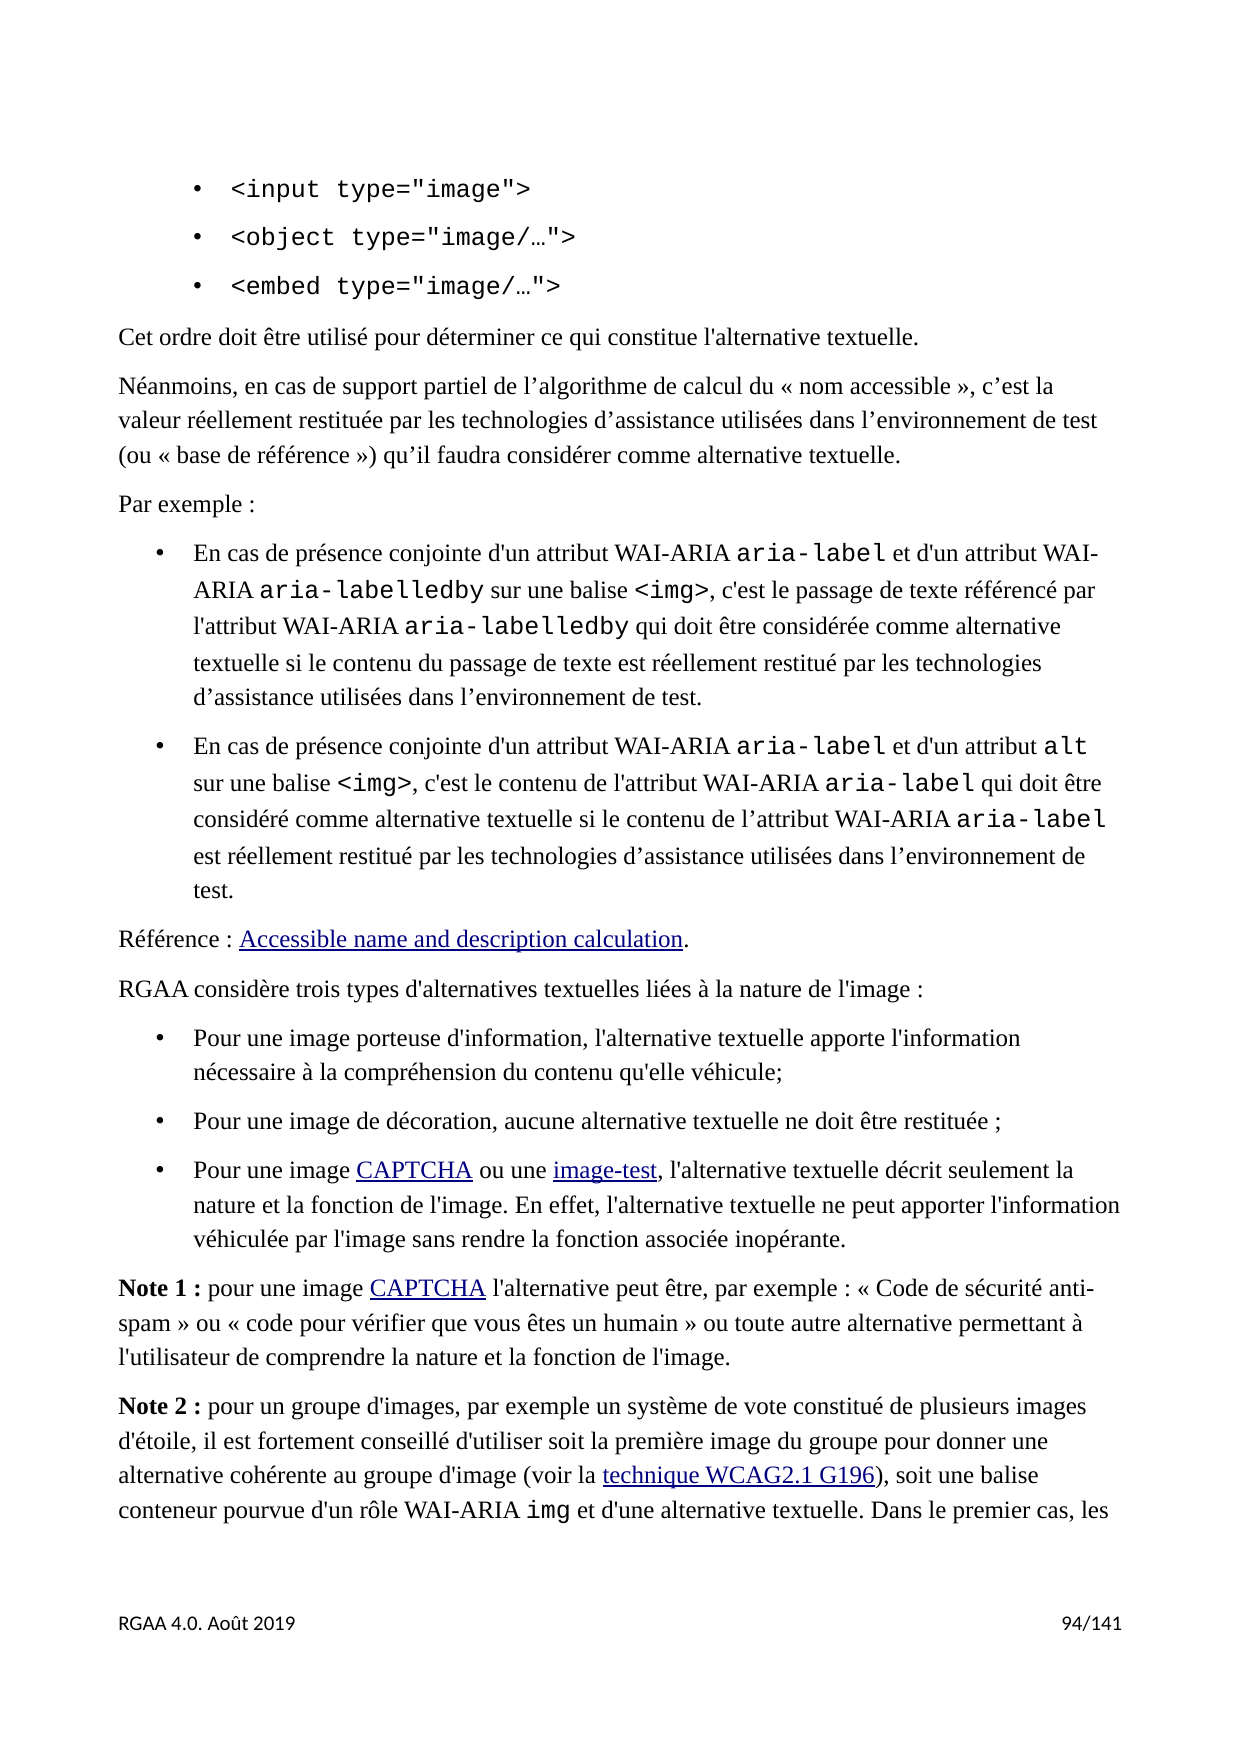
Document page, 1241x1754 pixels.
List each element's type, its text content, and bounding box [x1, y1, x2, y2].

text Néanmoins, en cas de support partiel de l’algorithme de calcul du « nom accessible », c’est la valeur réellement restituée par les technologies d’assistance utilisées dans l’environnement de test (ou « base de référence ») qu’il faudra considérer comme alternative textuelle. [118, 371, 1122, 469]
list En cas de présence conjointe d'un attribut WAI-ARIA aria-label et d'un attribut alt sur une balise <img>, c'est le contenu de l'attribut WAI-ARIA aria-label qui doit être considéré comme alternative textuelle si le contenu de l’attribut WAI-ARIA aria-label est réellement restitué par les technologies d’assistance utilisées dans l’environnement de test. [156, 731, 1122, 904]
list En cas de présence conjointe d'un attribut WAI-ARIA aria-label et d'un attribut WAI-ARIA aria-labelledby sur une balise <img>, c'est le passage de texte référencé par l'attribut WAI-ARIA aria-labelledby qui doit être considérée comme alternative textuelle si le contenu du passage de texte est réellement restitué par les technologies d’assistance utilisées dans l’environnement de test. [156, 538, 1122, 711]
text Note 1 : pour une image CAPTCHA l'alternative peut être, par exemple : « Code de sécurité anti-spam » ou « code pour vérifier que vous êtes un humain » ou toute autre alternative permettant à l'utilisateur de comprendre la nature et la fonction de l'image. [118, 1273, 1122, 1371]
list Pour une image de décoration, aucune alternative textuelle ne doit être restituée ; [156, 1106, 1122, 1135]
list <object type="image/…"> [193, 225, 1122, 253]
text RGAA considère trois types d'alternatives textuelles liées à la nature de l'image : [118, 974, 1122, 1002]
list <input type="image"> [193, 176, 1122, 205]
text Cet ordre doit être utilisé pour déterminer ce qui constitue l'alternative textuelle. [118, 322, 1122, 351]
list <embed type="image/…"> [193, 273, 1122, 302]
text Référence : Accessible name and description calculation. [118, 924, 1122, 953]
text Par exemple : [118, 489, 1122, 518]
list Pour une image porteuse d'information, l'alternative textuelle apporte l'information nécessaire à la compréhension du contenu qu'elle véhicule; [156, 1023, 1122, 1086]
text Note 2 : pour un groupe d'images, par exemple un système de vote constitué de plusieurs images d'étoile, il est fortement conseillé d'utiliser soit la première image du groupe pour donner une alternative cohérente au groupe d'image (voir la technique WCAG2.1 G196), soit une balise conteneur pourvue d'un rôle WAI-ARIA img et d'une alternative textuelle. Dans le premier cas, les [118, 1391, 1122, 1526]
list Pour une image CAPTCHA ou une image-test, l'alternative textuelle décrit seulement la nature et la fonction de l'image. En effet, l'alternative textuelle ne peut apporter l'information véhiculée par l'image sans rendre la fonction associée inopérante. [156, 1155, 1122, 1253]
